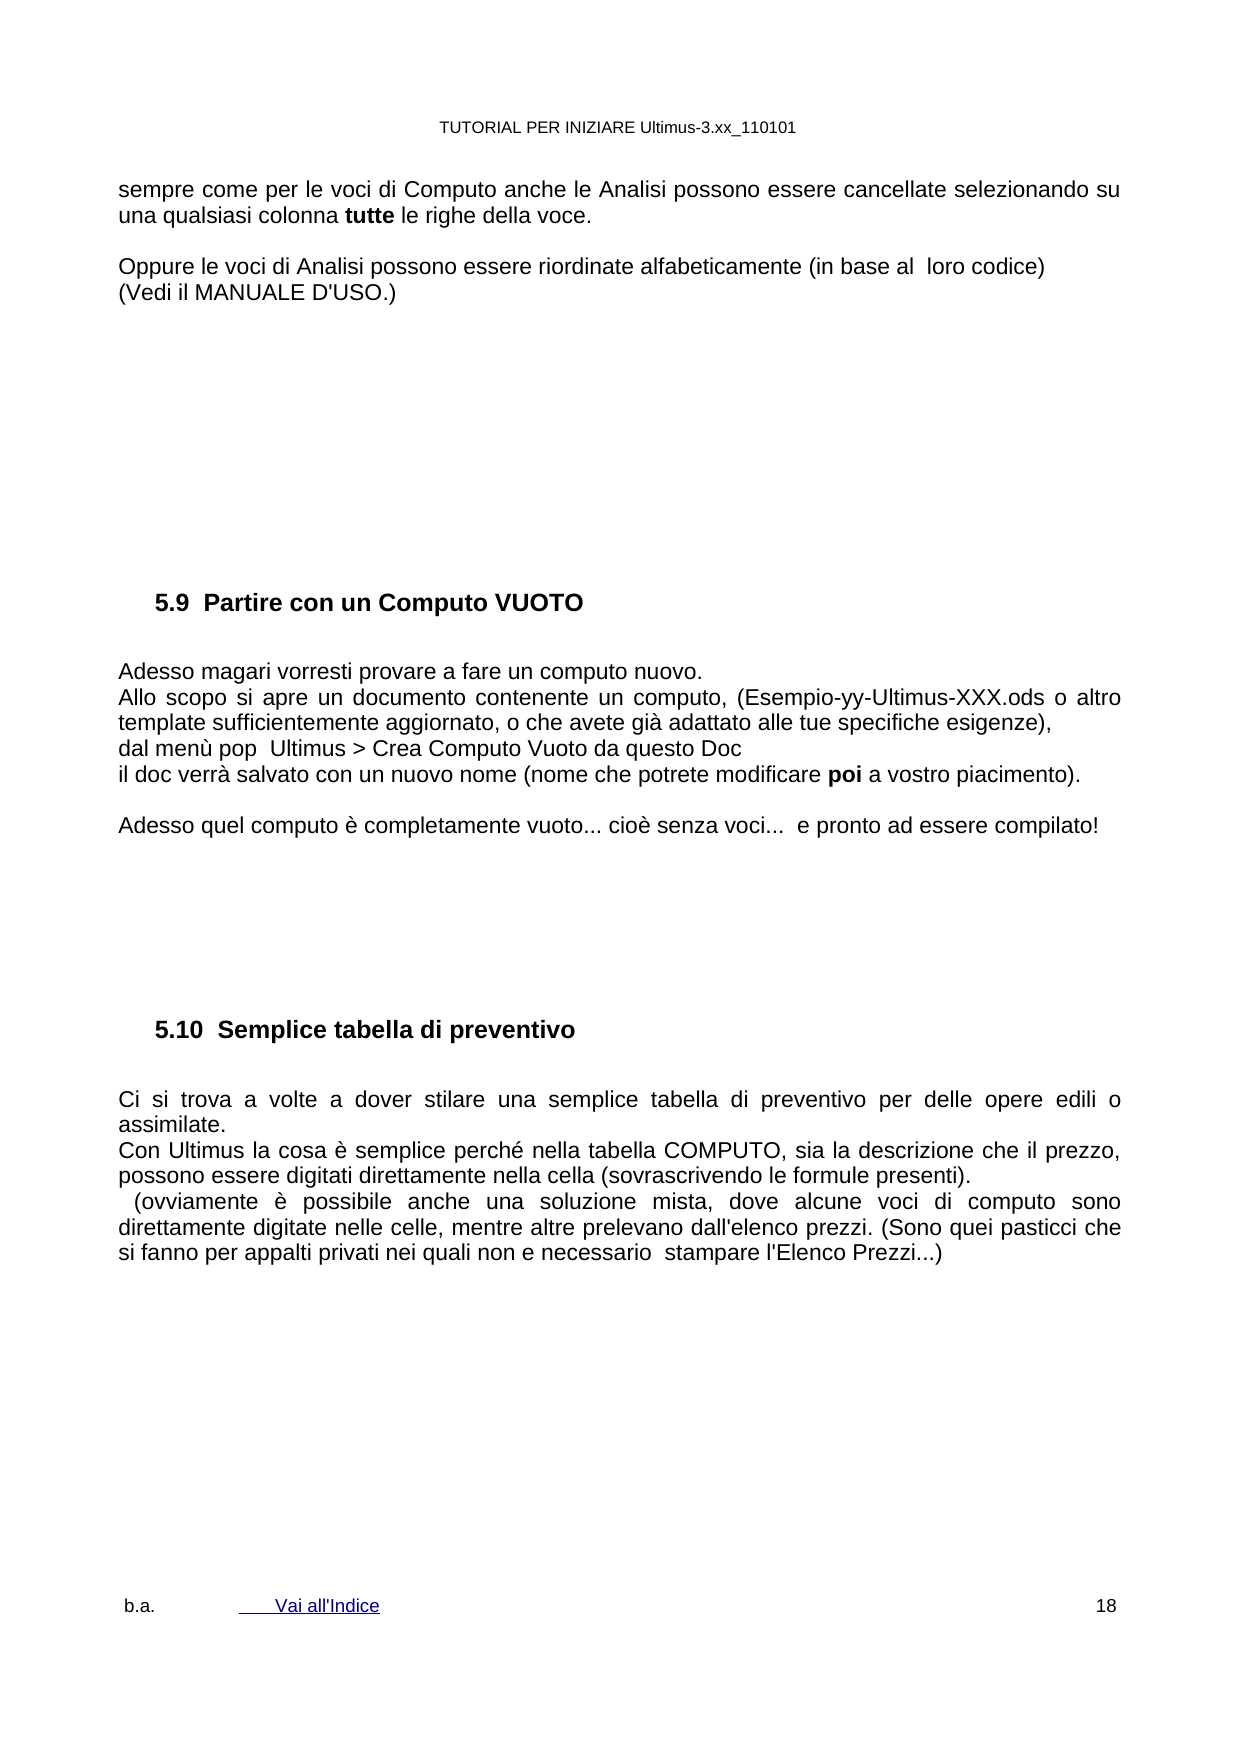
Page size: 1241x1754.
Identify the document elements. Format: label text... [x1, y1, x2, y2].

text Allo scopo si apre un documento contenente un computo, (Esempio-yy-Ultimus-XXX.ods o altro template sufficientemente aggiornato, o che avete già adattato alle tue specifiche esigenze), [118, 684, 1122, 736]
subtitle Partire con un Computo VUOTO [148, 589, 1122, 617]
text il doc verrà salvato con un nuovo nome (nome che potrete modificare poi a vostro piacimento). [118, 761, 1122, 787]
text Adesso magari vorresti provare a fare un computo nuovo. [118, 659, 1122, 684]
text Con Ultimus la cosa è semplice perché nella tabella COMPUTO, sia la descrizione che il prezzo, possono essere digitati direttamente nella cella (sovrascrivendo le formule presenti). [118, 1137, 1122, 1189]
text (ovviamente è possibile anche una soluzione mista, dove alcune voci di computo sono direttamente digitate nelle celle, mentre altre prelevano dall'elenco prezzi. (Sono quei pasticci che si fanno per appalti privati nei quali non e necessario stampare l'Elenco Prezzi...) [118, 1189, 1122, 1266]
text sempre come per le voci di Computo anche le Analisi possono essere cancellate selezionando su una qualsiasi colonna tutte le righe della voce. [118, 177, 1122, 228]
text Adesso quel computo è completamente vuoto... cioè senza voci... e pronto ad essere compilato! [118, 813, 1122, 838]
text Ci si trova a volte a dover stilare una semplice tabella di preventivo per delle opere edili o assimilate. [118, 1086, 1122, 1137]
subtitle Semplice tabella di preventivo [148, 1016, 1122, 1044]
text Oppure le voci di Analisi possono essere riordinate alfabeticamente (in base al loro codice) [118, 254, 1122, 279]
text (Vedi il MANUALE D'USO.) [118, 279, 1122, 305]
text dal menù pop Ultimus > Crea Computo Vuoto da questo Doc [118, 736, 1122, 761]
